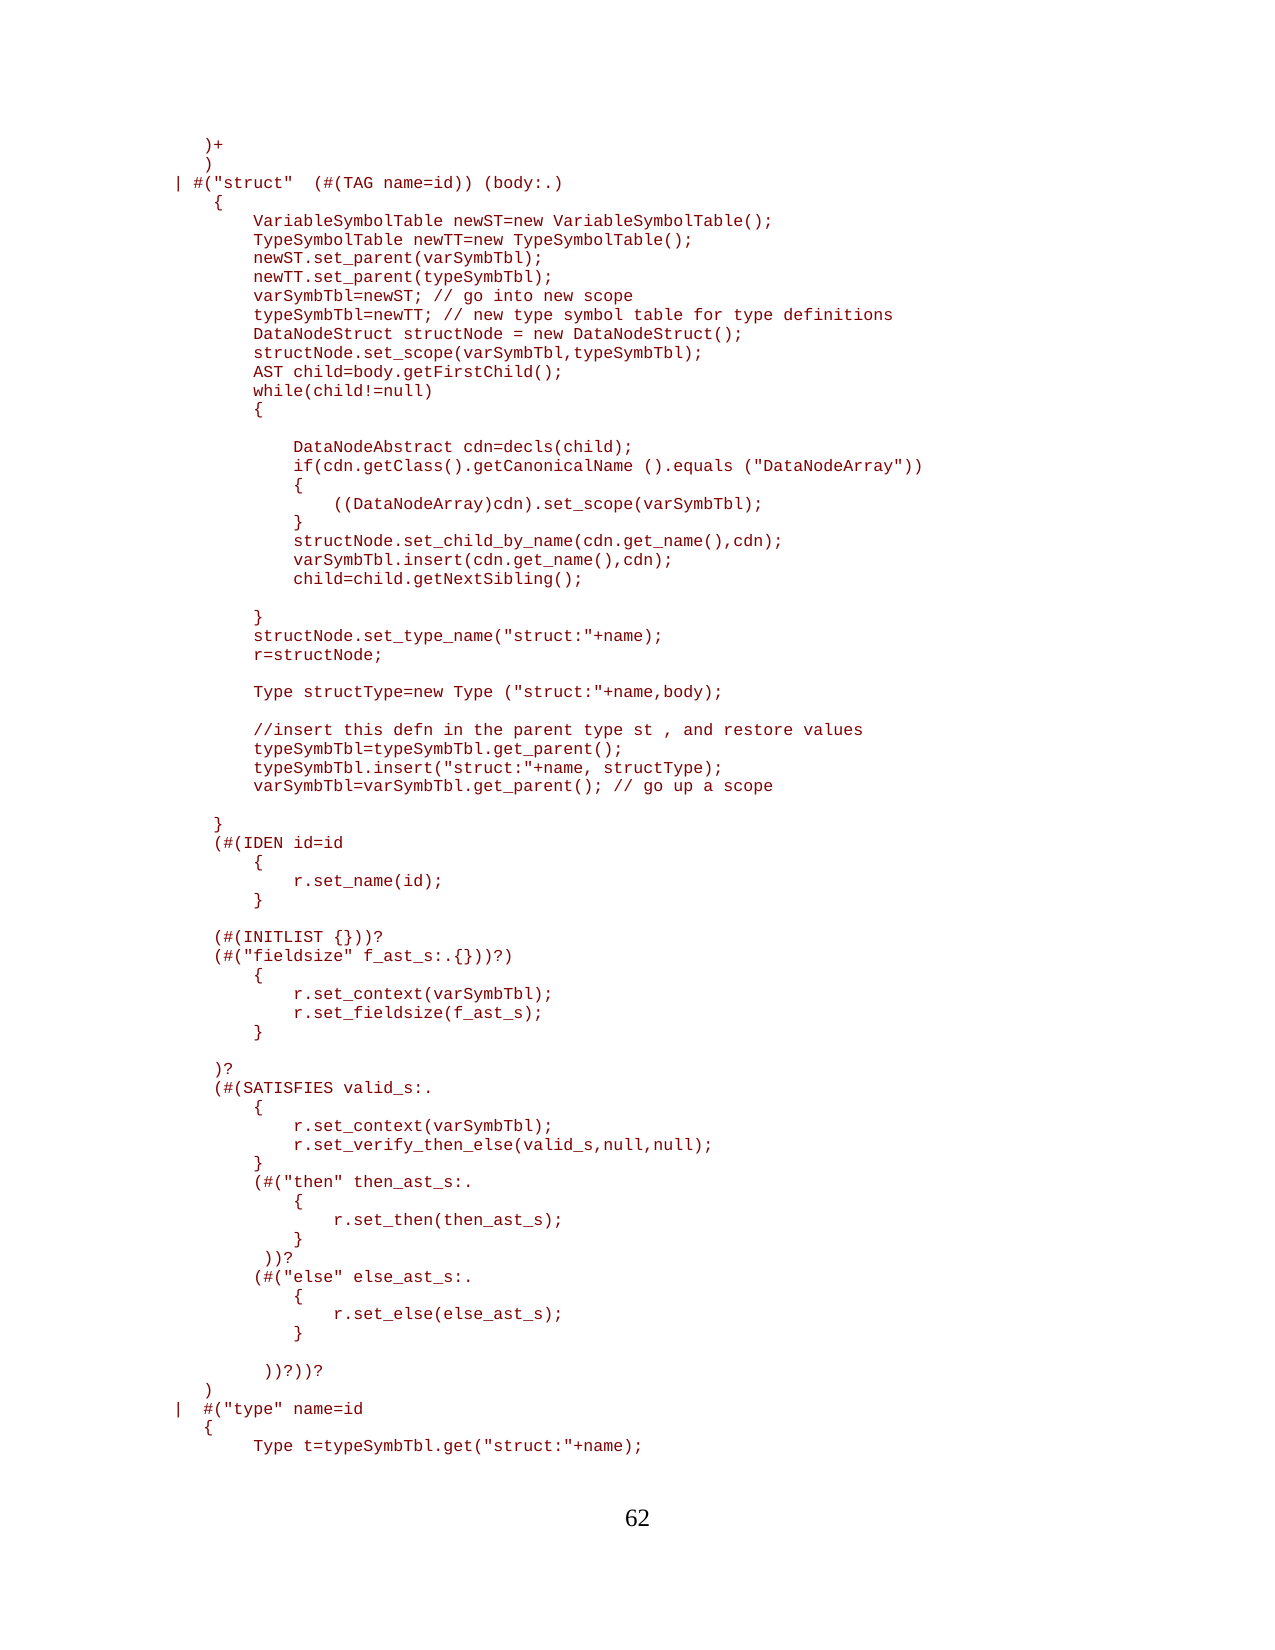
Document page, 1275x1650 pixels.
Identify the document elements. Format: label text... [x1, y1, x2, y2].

text { [133, 967, 1157, 985]
text varSymbTbl=varSymbTbl.get_parent(); // go up a scope [133, 778, 1157, 797]
text { [133, 401, 1157, 420]
text (#("fieldsize" f_ast_s:.{}))?) [133, 948, 1157, 967]
text structNode.set_scope(varSymbTbl,typeSymbTbl); [133, 344, 1157, 363]
text r.set_name(id); [133, 872, 1157, 891]
text { [133, 1419, 1157, 1438]
text | #("struct" (#(TAG name=id)) (body:.) [133, 175, 1157, 193]
text child=child.getNextSibling(); [133, 571, 1157, 589]
text typeSymbTbl=newTT; // new type symbol table for type definitions [133, 307, 1157, 326]
text typeSymbTbl.insert("struct:"+name, structType); [133, 759, 1157, 778]
text Type structType=new Type ("struct:"+name,body); [133, 684, 1157, 703]
text //insert this defn in the parent type st , and restore values [133, 721, 1157, 740]
text } [133, 816, 1157, 834]
text ))? [133, 1249, 1157, 1268]
text ) [133, 156, 1157, 175]
text varSymbTbl=newST; // go into new scope [133, 288, 1157, 307]
text TypeSymbolTable newTT=new TypeSymbolTable(); [133, 231, 1157, 250]
text } [133, 891, 1157, 910]
text | #("type" name=id [133, 1400, 1157, 1419]
text { [133, 476, 1157, 495]
text newST.set_parent(varSymbTbl); [133, 250, 1157, 269]
text newTT.set_parent(typeSymbTbl); [133, 269, 1157, 288]
text (#(INITLIST {}))? [133, 929, 1157, 948]
text r.set_verify_then_else(valid_s,null,null); [133, 1136, 1157, 1155]
text r.set_context(varSymbTbl); [133, 985, 1157, 1004]
text r.set_then(then_ast_s); [133, 1212, 1157, 1231]
text } [133, 1023, 1157, 1042]
text { [133, 1193, 1157, 1212]
text )+ [133, 137, 1157, 156]
text structNode.set_child_by_name(cdn.get_name(),cdn); [133, 533, 1157, 552]
text } [133, 514, 1157, 533]
text if(cdn.getClass().getCanonicalName ().equals ("DataNodeArray")) [133, 457, 1157, 476]
text VariableSymbolTable newST=new VariableSymbolTable(); [133, 212, 1157, 231]
text (#("else" else_ast_s:. [133, 1268, 1157, 1287]
text } [133, 1325, 1157, 1344]
text { [133, 853, 1157, 872]
text Type t=typeSymbTbl.get("struct:"+name); [133, 1438, 1157, 1457]
text varSymbTbl.insert(cdn.get_name(),cdn); [133, 552, 1157, 571]
text { [133, 1287, 1157, 1306]
text (#(SATISFIES valid_s:. [133, 1080, 1157, 1098]
text r.set_else(else_ast_s); [133, 1306, 1157, 1325]
text typeSymbTbl=typeSymbTbl.get_parent(); [133, 740, 1157, 759]
text { [133, 1098, 1157, 1117]
text )? [133, 1061, 1157, 1080]
text } [133, 1231, 1157, 1249]
text r.set_context(varSymbTbl); [133, 1117, 1157, 1136]
text AST child=body.getFirstChild(); [133, 363, 1157, 382]
text (#("then" then_ast_s:. [133, 1174, 1157, 1193]
text ))?))? [133, 1362, 1157, 1381]
text (#(IDEN id=id [133, 834, 1157, 853]
text ) [133, 1381, 1157, 1400]
text { [133, 193, 1157, 212]
text DataNodeAbstract cdn=decls(child); [133, 439, 1157, 457]
text structNode.set_type_name("struct:"+name); [133, 627, 1157, 646]
text ((DataNodeArray)cdn).set_scope(varSymbTbl); [133, 495, 1157, 514]
text r=structNode; [133, 646, 1157, 665]
text } [133, 608, 1157, 627]
text while(child!=null) [133, 382, 1157, 401]
text DataNodeStruct structNode = new DataNodeStruct(); [133, 326, 1157, 344]
text } [133, 1155, 1157, 1174]
text r.set_fieldsize(f_ast_s); [133, 1004, 1157, 1023]
